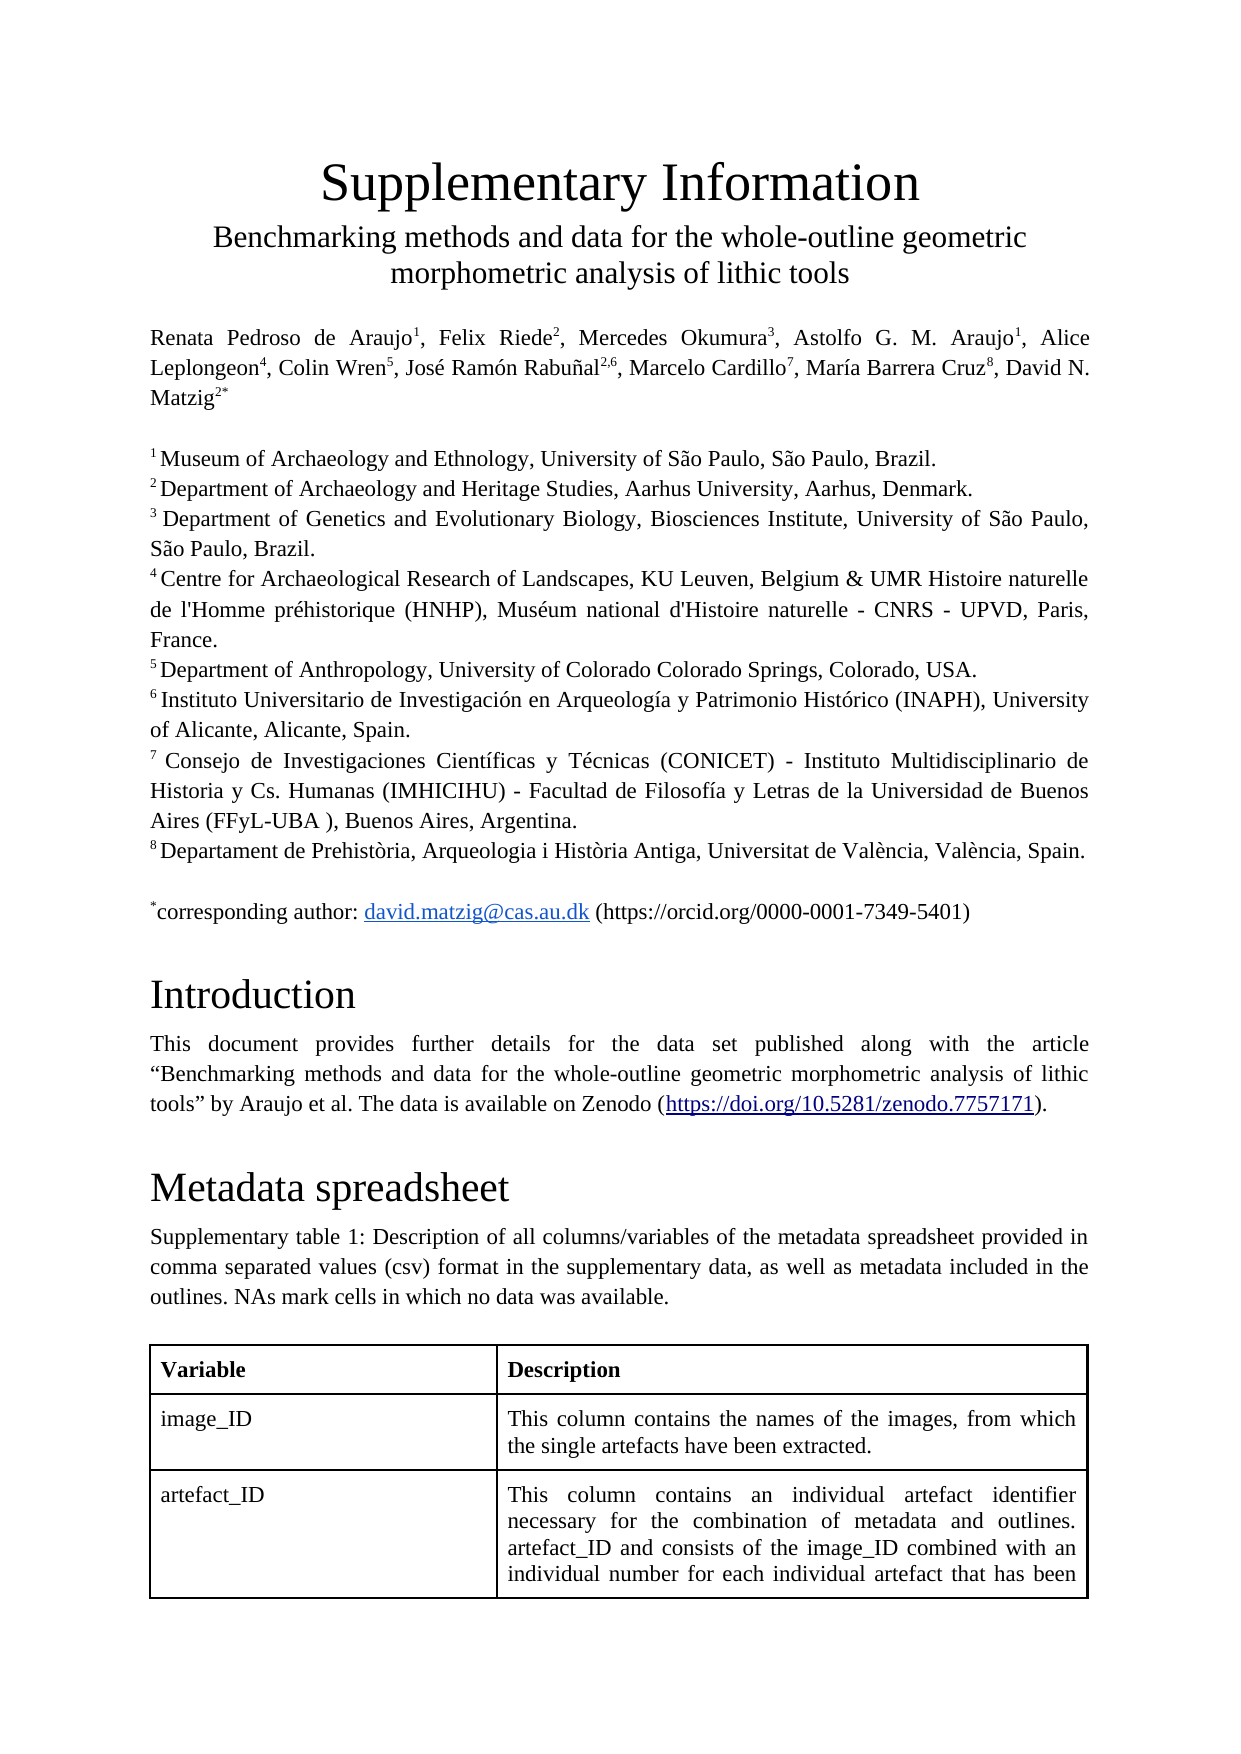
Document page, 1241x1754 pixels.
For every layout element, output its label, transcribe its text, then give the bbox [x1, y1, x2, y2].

text Supplementary table 1: Description of all columns/variables of the metadata spreadsheet provided in comma separated values (csv) format in the supplementary data, as well as metadata included in the outlines. NAs mark cells in which no data was available. [150, 1223, 1090, 1309]
text 3 Department of Genetics and Evolutionary Biology, Biosciences Institute, University of São Paulo, São Paulo, Brazil. [150, 505, 1090, 562]
text 6 Instituto Universitario de Investigación en Arqueología y Patrimonio Histórico (INAPH), University of Alicante, Alicante, Spain. [150, 686, 1090, 743]
text 7 Consejo de Investigaciones Científicas y Técnicas (CONICET) - Instituto Multidisciplinario de Historia y Cs. Humanas (IMHICIHU) - Facultad de Filosofía y Letras de la Universidad de Buenos Aires (FFyL-UBA ), Buenos Aires, Argentina. [150, 747, 1090, 833]
text 2 Department of Archaeology and Heritage Studies, Aarhus University, Aarhus, Denmark. [150, 475, 1090, 501]
text Renata Pedroso de Araujo1, Felix Riede2, Mercedes Okumura3, Astolfo G. M. Araujo1, Alice Leplongeon4, Colin Wren5, José Ramón Rabuñal2,6, Marcelo Cardillo7, María Barrera Cruz8, David N. Matzig2* [150, 324, 1090, 411]
subtitle Introduction [150, 969, 1090, 1017]
table_header Variable [151, 1346, 496, 1393]
text This document provides further details for the data set published along with the article “Benchmarking methods and data for the whole-outline geometric morphometric analysis of lithic tools” by Araujo et al. The data is available on Zenodo (https://doi.org/10.5281/zenodo.7757171). [150, 1030, 1090, 1117]
table_cell artefact_ID [151, 1471, 496, 1597]
subtitle Metadata spreadsheet [150, 1162, 1090, 1210]
table_cell image_ID [151, 1395, 496, 1468]
table_cell This column contains an individual artefact identifier necessary for the combination of metadata and outlines. artefact_ID and consists of the image_ID combined with an individual number for each individual artefact that has been [498, 1471, 1086, 1597]
text *corresponding author: david.matzig@cas.au.dk (https://orcid.org/0000-0001-7349-5401) [150, 898, 1090, 924]
text 5 Department of Anthropology, University of Colorado Colorado Springs, Colorado, USA. [150, 656, 1090, 682]
title Supplementary Information [150, 150, 1090, 212]
text 1 Museum of Archaeology and Ethnology, University of São Paulo, São Paulo, Brazil. [150, 444, 1090, 471]
table_header Description [498, 1346, 1086, 1393]
text 4 Centre for Archaeological Research of Landscapes, KU Leuven, Belgium & UMR Histoire naturelle de l'Homme préhistorique (HNHP), Muséum national d'Histoire naturelle - CNRS - UPVD, Paris, France. [150, 565, 1090, 652]
table_cell This column contains the names of the images, from which the single artefacts have been extracted. [498, 1395, 1086, 1468]
text 8 Departament de Prehistòria, Arqueologia i Història Antiga, Universitat de València, València, Spain. [150, 837, 1090, 864]
subtitle Benchmarking methods and data for the whole-outline geometric morphometric analysis of lithic tools [150, 218, 1090, 290]
